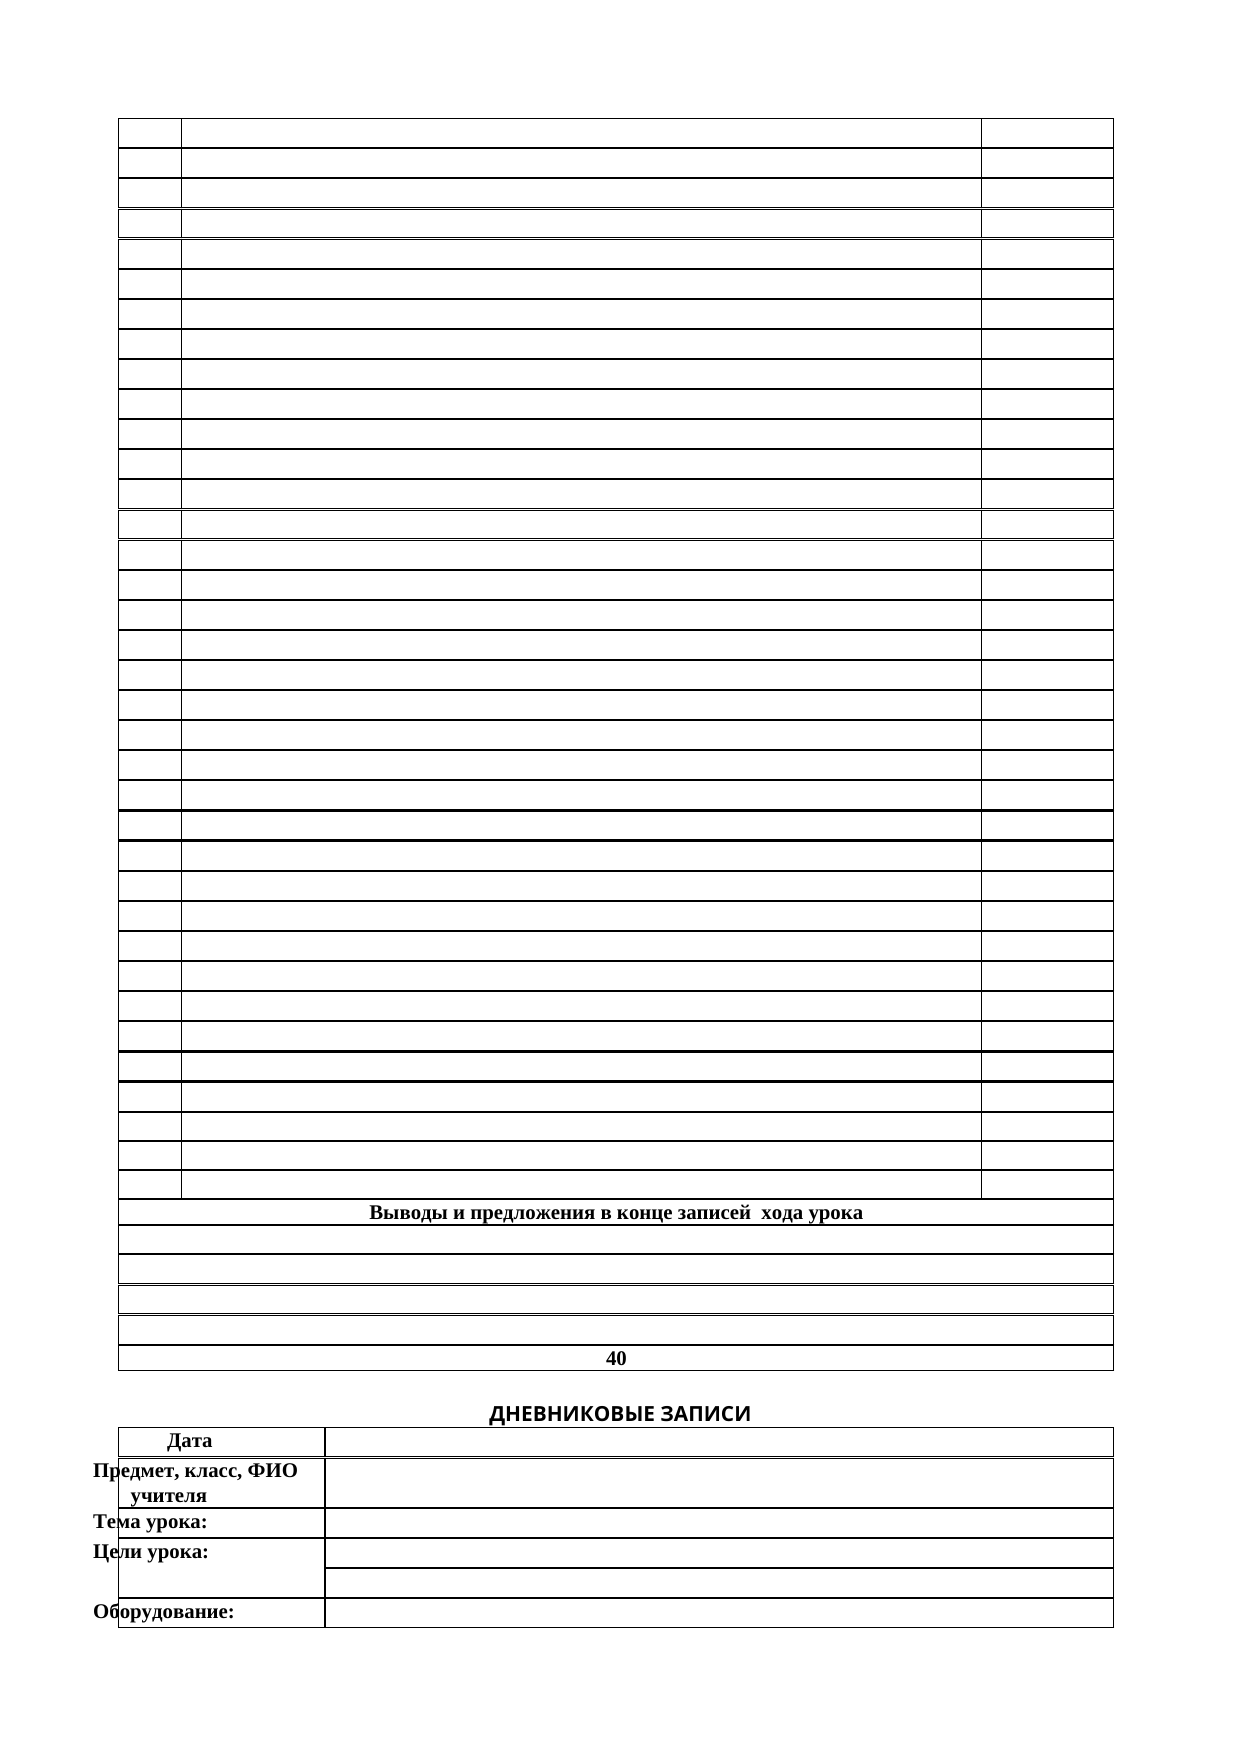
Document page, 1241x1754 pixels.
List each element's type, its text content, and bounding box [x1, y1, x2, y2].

table_cell [982, 1053, 1113, 1080]
table_cell [982, 210, 1113, 237]
table_cell [982, 601, 1113, 629]
table_cell [119, 210, 181, 237]
table_cell [119, 270, 181, 298]
table_cell [182, 571, 981, 599]
table_cell [326, 1569, 1113, 1597]
table_cell [182, 119, 981, 147]
table_cell 40 [119, 1346, 1113, 1370]
table_cell [982, 330, 1113, 358]
table_cell [119, 872, 181, 900]
table_cell [119, 420, 181, 448]
table_cell [119, 812, 181, 839]
table_cell [182, 420, 981, 448]
table_cell [182, 962, 981, 990]
table_header [326, 1428, 1113, 1456]
table_cell [182, 450, 981, 478]
table_cell [982, 360, 1113, 388]
table_cell [982, 1171, 1113, 1198]
table_cell [182, 631, 981, 659]
table_cell [326, 1509, 1113, 1537]
table_cell [119, 1142, 181, 1169]
table_cell [182, 511, 981, 538]
table_cell [982, 420, 1113, 448]
table_cell [119, 450, 181, 478]
text ДНЕВНИКОВЫЕ ЗАПИСИ [118, 1399, 1122, 1427]
table_cell [982, 902, 1113, 930]
table_cell [982, 962, 1113, 990]
table_cell [119, 179, 181, 207]
table_cell [982, 1083, 1113, 1111]
table_cell [182, 541, 981, 569]
table_cell [982, 631, 1113, 659]
table_cell Оборудование: [119, 1599, 324, 1627]
table_cell [982, 480, 1113, 508]
table_cell [119, 1316, 1113, 1344]
table_cell [982, 781, 1113, 809]
table_header Дата [119, 1428, 324, 1456]
table_cell [982, 1022, 1113, 1050]
table_cell [982, 842, 1113, 870]
table_cell [119, 1022, 181, 1050]
table_cell [182, 872, 981, 900]
table_cell [982, 240, 1113, 268]
table_cell [182, 992, 981, 1020]
table_cell [182, 751, 981, 779]
table_cell [982, 751, 1113, 779]
table_cell [982, 300, 1113, 328]
table_cell [182, 691, 981, 719]
table_cell [982, 1113, 1113, 1140]
table_cell [119, 601, 181, 629]
table_cell [182, 781, 981, 809]
table_cell [119, 300, 181, 328]
table_cell [182, 300, 981, 328]
table_cell [182, 661, 981, 689]
table_cell [119, 781, 181, 809]
table_cell [182, 1171, 981, 1198]
table_cell [182, 1142, 981, 1169]
table_cell [119, 1083, 181, 1111]
table_cell [982, 992, 1113, 1020]
table_cell [119, 360, 181, 388]
table_cell [982, 450, 1113, 478]
table_cell [982, 661, 1113, 689]
table_cell [182, 721, 981, 749]
table_cell [326, 1539, 1113, 1567]
table_cell [982, 541, 1113, 569]
table_cell [119, 631, 181, 659]
table_cell Цели урока: [119, 1539, 324, 1597]
table_cell [119, 842, 181, 870]
table_cell [119, 1286, 1113, 1313]
table_cell [182, 210, 981, 237]
table_cell [119, 119, 181, 147]
table_cell [182, 179, 981, 207]
table_cell Выводы и предложения в конце записей хода урока [119, 1200, 1113, 1224]
table_cell [182, 601, 981, 629]
table_cell [119, 691, 181, 719]
table_cell [982, 179, 1113, 207]
table_cell [182, 1083, 981, 1111]
table_cell [182, 1053, 981, 1080]
table_cell [326, 1599, 1113, 1627]
table_cell [182, 330, 981, 358]
table_cell [119, 240, 181, 268]
table_cell Предмет, класс, ФИО учителя [119, 1459, 324, 1507]
table_cell [182, 360, 981, 388]
table_cell [182, 812, 981, 839]
table_cell [119, 541, 181, 569]
table_cell [182, 480, 981, 508]
table_cell [326, 1459, 1113, 1507]
table_cell [119, 932, 181, 960]
table_cell [982, 872, 1113, 900]
table_cell [182, 842, 981, 870]
table_cell [119, 571, 181, 599]
table_cell [119, 751, 181, 779]
table_cell [119, 511, 181, 538]
table_cell [982, 691, 1113, 719]
table_cell [982, 149, 1113, 177]
table_cell [982, 721, 1113, 749]
table_cell [182, 1113, 981, 1140]
table_cell [119, 1171, 181, 1198]
table_cell [982, 390, 1113, 418]
table_cell [182, 932, 981, 960]
table_cell [982, 812, 1113, 839]
table_cell [119, 1053, 181, 1080]
table_cell [119, 661, 181, 689]
table_cell [182, 240, 981, 268]
table_cell [119, 480, 181, 508]
table_cell [119, 390, 181, 418]
table_cell [182, 390, 981, 418]
table_cell [182, 149, 981, 177]
table_cell [119, 1113, 181, 1140]
table_cell [182, 1022, 981, 1050]
table_cell [982, 932, 1113, 960]
table_cell [119, 721, 181, 749]
table_cell [982, 1142, 1113, 1169]
table_cell [982, 270, 1113, 298]
table_cell [119, 992, 181, 1020]
table_cell [982, 511, 1113, 538]
table_cell [182, 902, 981, 930]
table_cell [982, 119, 1113, 147]
table_cell [982, 571, 1113, 599]
table_cell [119, 1226, 1113, 1253]
table_cell [119, 962, 181, 990]
table_cell [119, 902, 181, 930]
table_cell [119, 149, 181, 177]
table_cell [182, 270, 981, 298]
table_cell [119, 1255, 1113, 1283]
table_cell [119, 330, 181, 358]
table_cell Тема урока: [119, 1509, 324, 1537]
